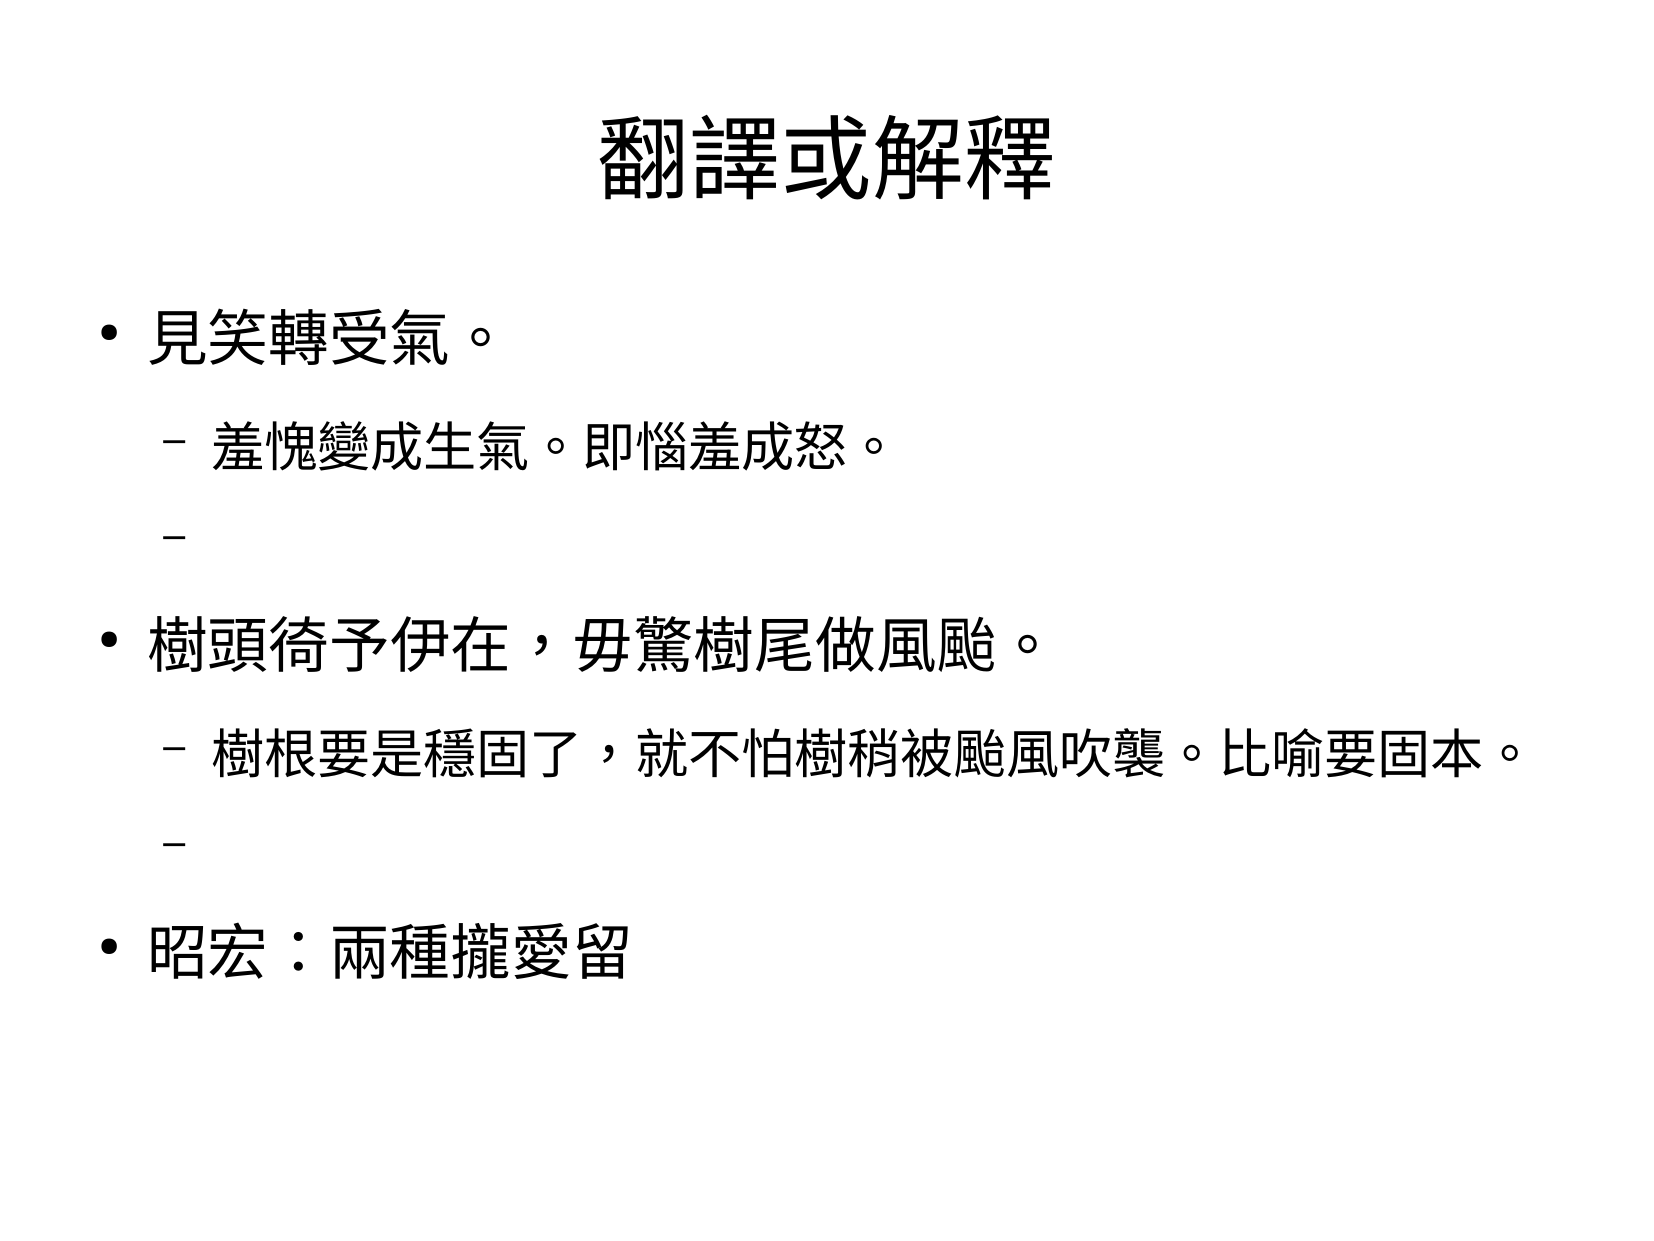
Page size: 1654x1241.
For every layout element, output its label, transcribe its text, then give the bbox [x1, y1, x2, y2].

list 見笑轉受氣。 羞愧變成生氣。即惱羞成怒。 樹頭徛予伊在，毋驚樹尾做風颱。 樹根要是穩固了，就不怕樹稍被颱風吹襲。比喻要固本。 昭宏：兩種攏愛留 [82, 290, 1538, 1010]
title 翻譯或解釋 [82, 49, 1571, 257]
